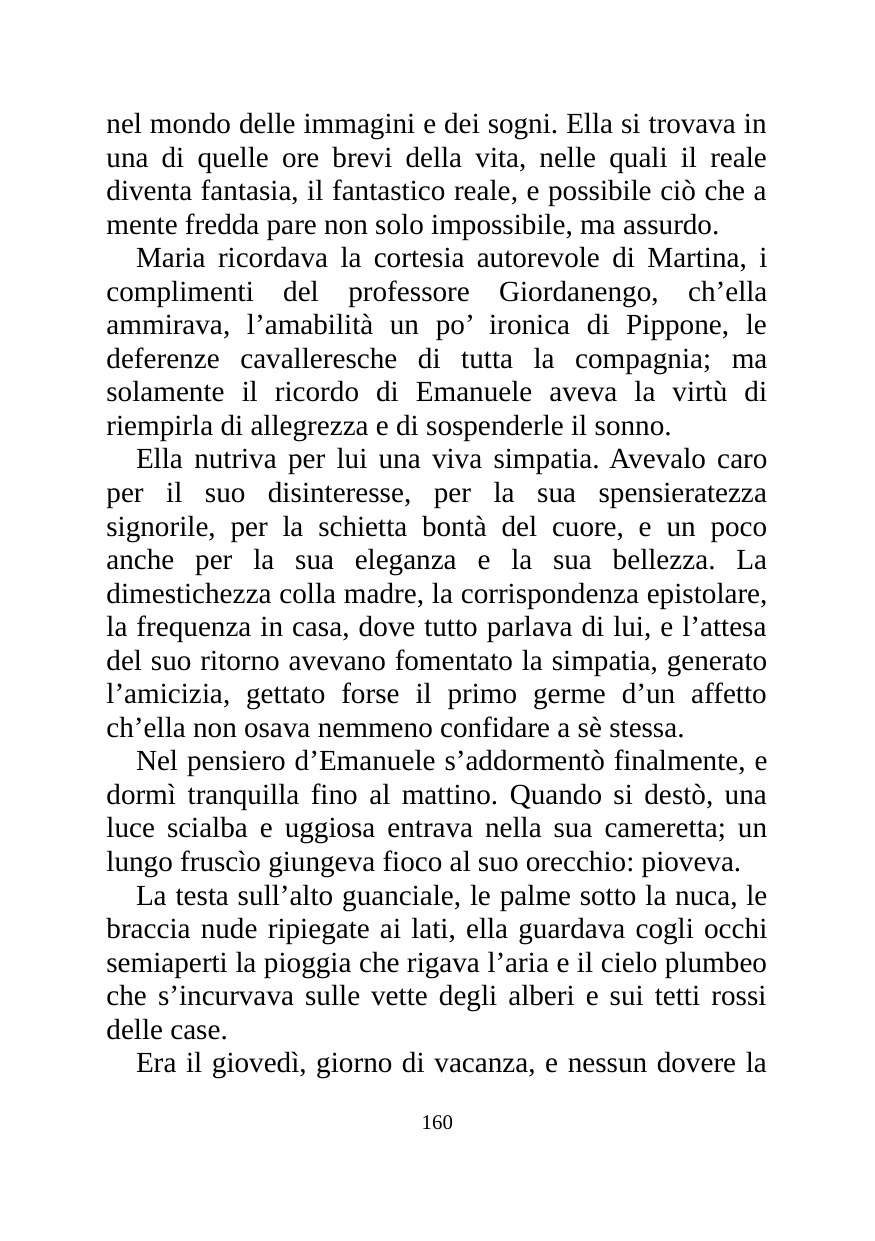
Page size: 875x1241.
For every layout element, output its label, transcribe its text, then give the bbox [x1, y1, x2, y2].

text Maria ricordava la cortesia autorevole di Martina, i complimenti del professore Giordanengo, ch’ella ammirava, l’amabilità un po’ ironica di Pippone, le deferenze cavalleresche di tutta la compagnia; ma solamente il ricordo di Emanuele aveva la virtù di riempirla di allegrezza e di sospenderle il sonno. [106, 240, 768, 442]
text La testa sull’alto guanciale, le palme sotto la nuca, le braccia nude ripiegate ai lati, ella guardava cogli occhi semiaperti la pioggia che rigava l’aria e il cielo plumbeo che s’incurvava sulle vette degli alberi e sui tetti rossi delle case. [106, 878, 768, 1045]
text Nel pensiero d’Emanuele s’addormentò finalmente, e dormì tranquilla fino al mattino. Quando si destò, una luce scialba e uggiosa entrava nella sua cameretta; un lungo fruscìo giungeva fioco al suo orecchio: pioveva. [106, 743, 768, 878]
text Era il giovedì, giorno di vacanza, e nessun dovere la [106, 1045, 768, 1079]
text Ella nutriva per lui una viva simpatia. Avevalo caro per il suo disinteresse, per la sua spensieratezza signorile, per la schietta bontà del cuore, e un poco anche per la sua eleganza e la sua bellezza. La dimestichezza colla madre, la corrispondenza epistolare, la frequenza in casa, dove tutto parlava di lui, e l’attesa del suo ritorno avevano fomentato la simpatia, generato l’amicizia, gettato forse il primo germe d’un affetto ch’ella non osava nemmeno confidare a sè stessa. [106, 442, 768, 743]
text nel mondo delle immagini e dei sogni. Ella si trovava in una di quelle ore brevi della vita, nelle quali il reale diventa fantasia, il fantastico reale, e possibile ciò che a mente fredda pare non solo impossibile, ma assurdo. [106, 106, 768, 240]
